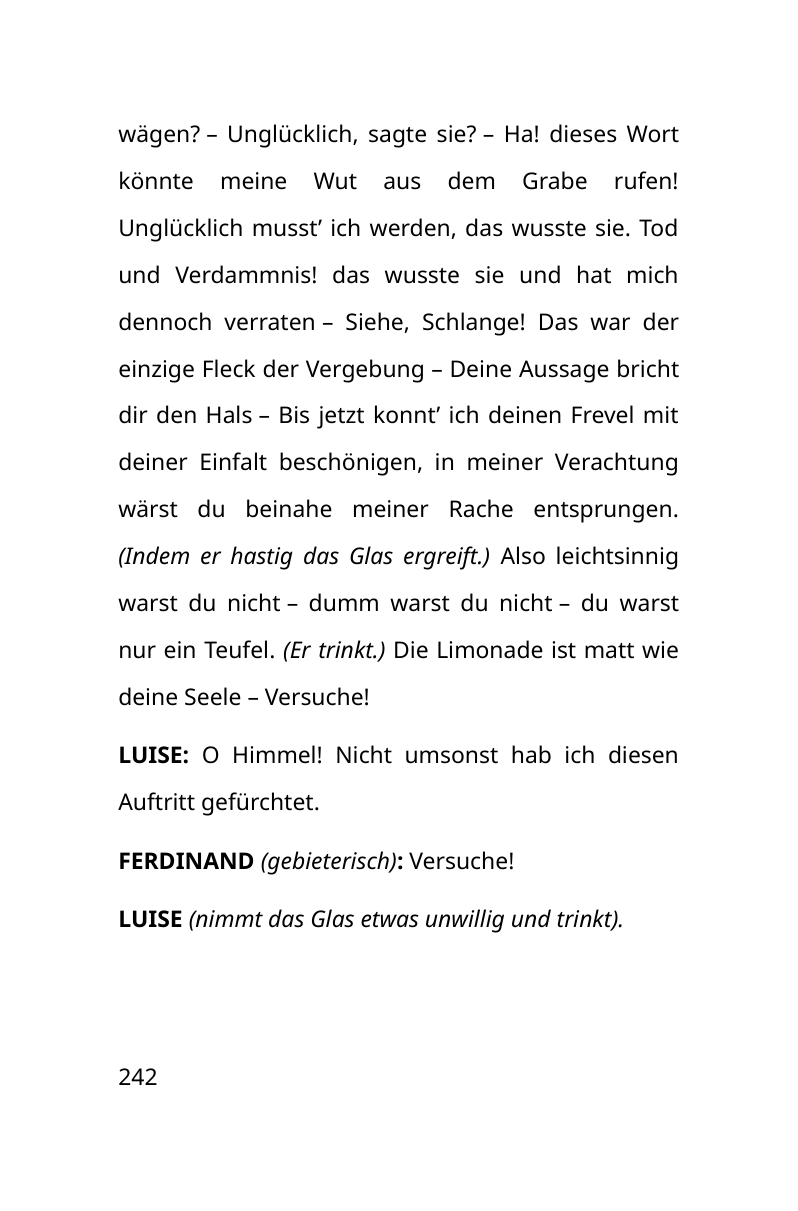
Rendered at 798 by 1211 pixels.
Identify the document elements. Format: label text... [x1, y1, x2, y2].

text FERDINAND (gebieterisch): Versuche! [118, 845, 679, 876]
text wägen? – Unglücklich, sagte sie? – Ha! dieses Wort könnte meine Wut aus dem Grabe rufen! Unglücklich musst’ ich werden, das wusste sie. Tod und Verdammnis! das wusste sie und hat mich dennoch verraten – Siehe, Schlange! Das war der einzige Fleck der Vergebung – Deine Aussage bricht dir den Hals – Bis jetzt konnt’ ich deinen Frevel mit deiner Einfalt beschönigen, in meiner Verachtung wärst du beinahe meiner Rache entsprungen. (Indem er hastig das Glas ergreift.) Also leichtsinnig warst du nicht – dumm warst du nicht – du warst nur ein Teufel. (Er trinkt.) Die Limonade ist matt wie deine Seele – Versuche! [118, 118, 679, 712]
text LUISE (nimmt das Glas etwas unwillig und trinkt). [118, 903, 679, 935]
text LUISE: O Himmel! Nicht umsonst hab ich diesen Auftritt gefürchtet. [118, 739, 679, 817]
